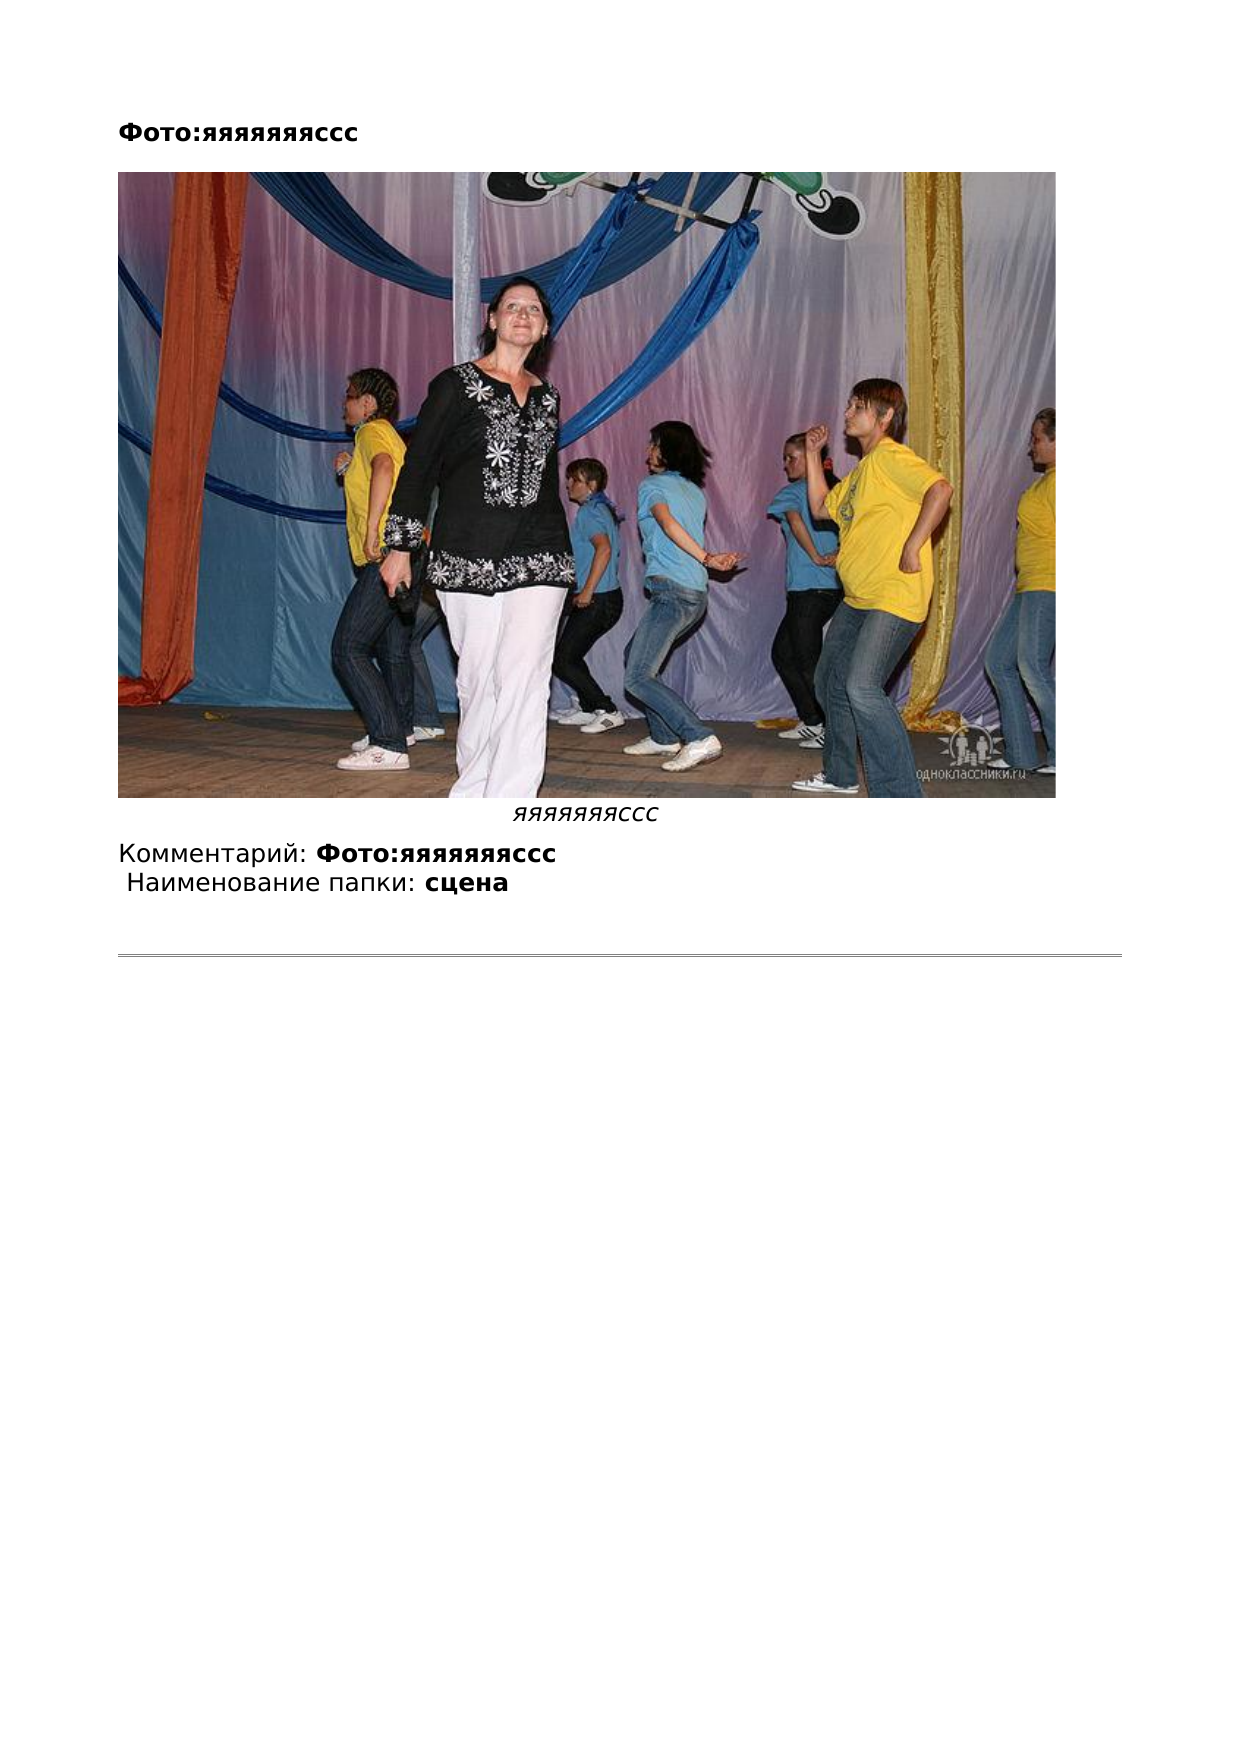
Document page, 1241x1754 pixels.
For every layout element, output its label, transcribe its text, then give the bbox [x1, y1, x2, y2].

picture [118, 172, 1056, 798]
text Комментарий: Фото:яяяяяяяссс Наименование папки: сцена [118, 839, 1122, 927]
text яяяяяяяссс [118, 798, 1056, 827]
subtitle Фото:яяяяяяяссс [118, 118, 1122, 147]
